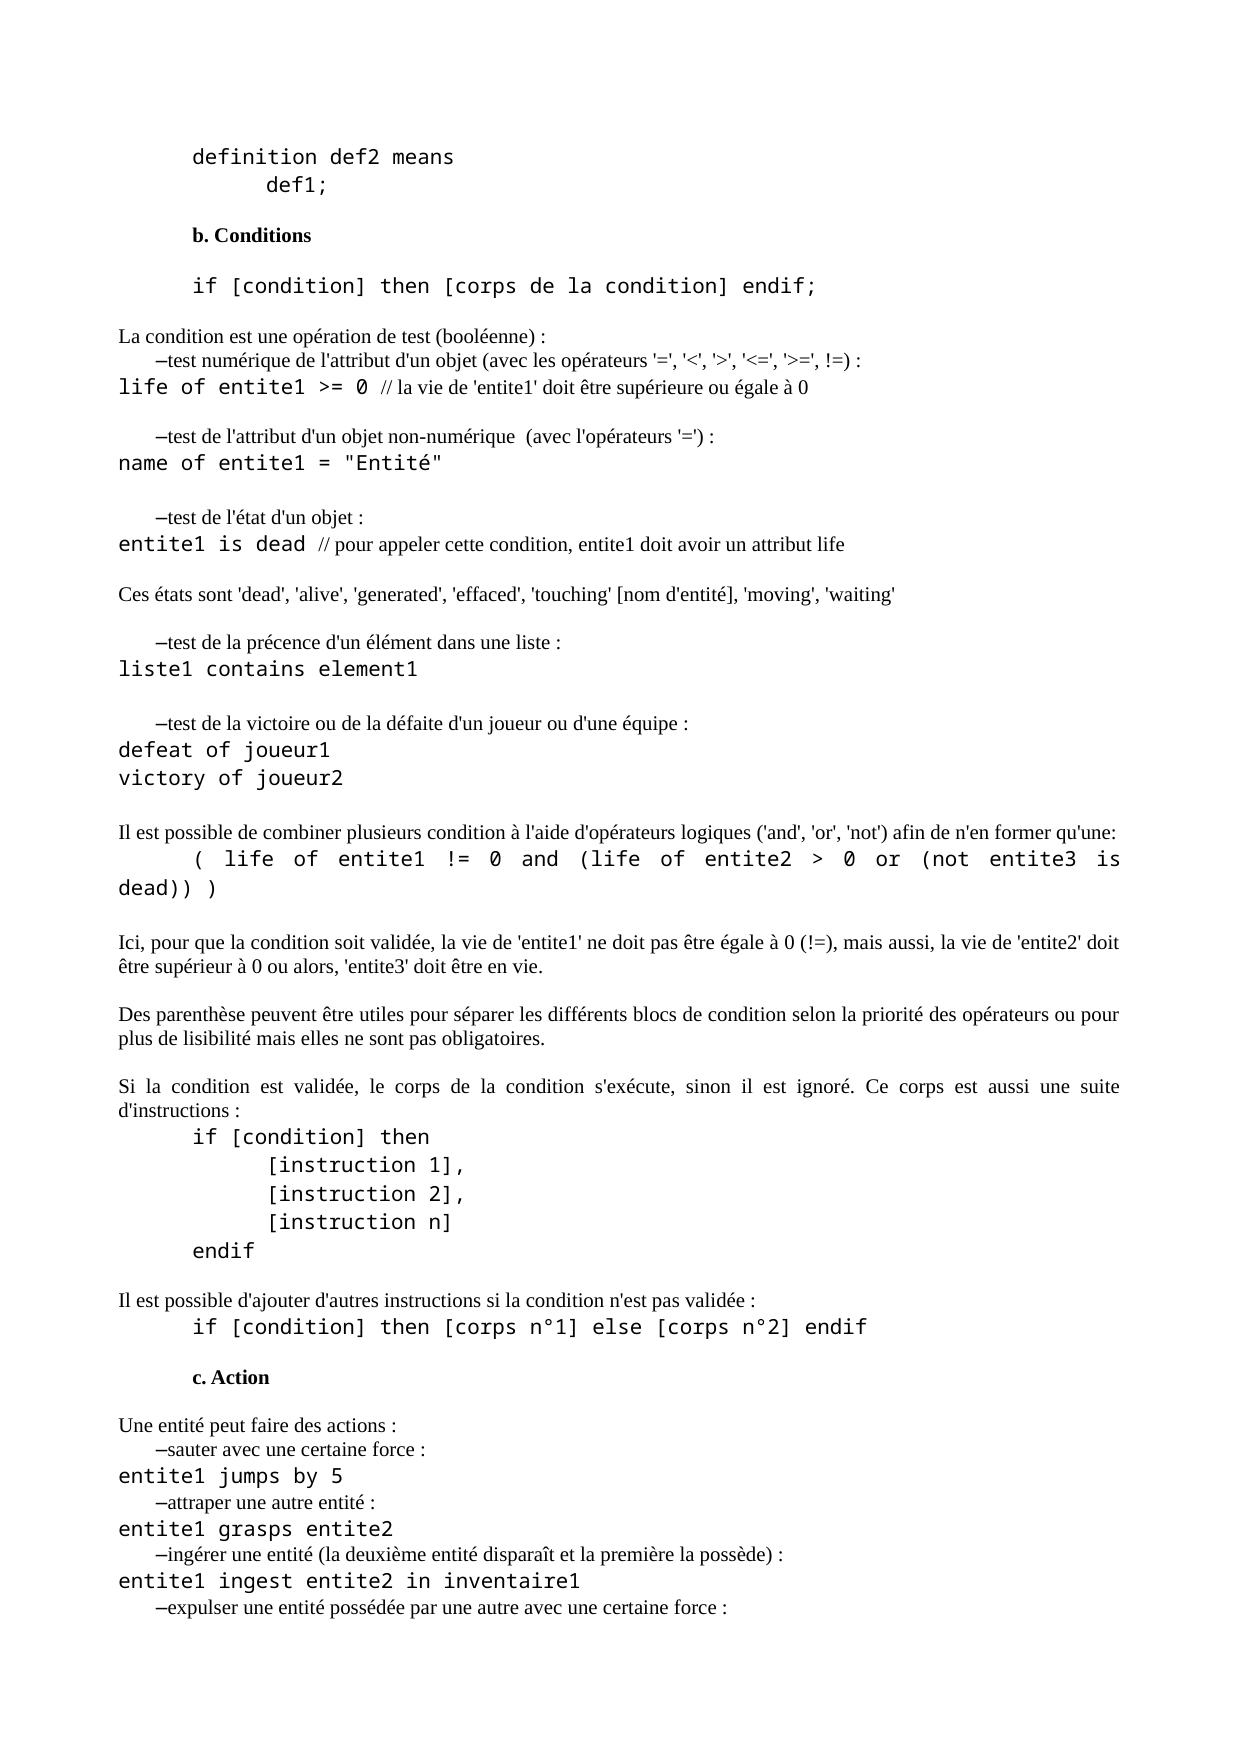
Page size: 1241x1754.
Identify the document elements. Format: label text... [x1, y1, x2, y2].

list attraper une autre entité : [118, 1490, 1122, 1514]
text entite1 is dead // pour appeler cette condition, entite1 doit avoir un attribut life [118, 529, 1122, 558]
text definition def2 means [118, 142, 1122, 171]
text entite1 grasps entite2 [118, 1514, 1122, 1542]
list test numérique de l'attribut d'un objet (avec les opérateurs '=', '<', '>', '<=', '>=', !=) : [118, 348, 1122, 372]
text life of entite1 >= 0 // la vie de 'entite1' doit être supérieure ou égale à 0 [118, 372, 1122, 400]
text Il est possible de combiner plusieurs condition à l'aide d'opérateurs logiques ('and', 'or', 'not') afin de n'en former qu'une: [118, 820, 1122, 844]
list test de la victoire ou de la défaite d'un joueur ou d'une équipe : [118, 711, 1122, 735]
text entite1 jumps by 5 [118, 1461, 1122, 1490]
text name of entite1 = "Entité" [118, 448, 1122, 477]
text Il est possible d'ajouter d'autres instructions si la condition n'est pas validée : [118, 1288, 1122, 1312]
text Ici, pour que la condition soit validée, la vie de 'entite1' ne doit pas être égale à 0 (!=), mais aussi, la vie de 'entite2' doit être supérieur à 0 ou alors, 'entite3' doit être en vie. [118, 930, 1122, 978]
text entite1 ingest entite2 in inventaire1 [118, 1566, 1122, 1595]
list expulser une entité possédée par une autre avec une certaine force : [118, 1595, 1122, 1619]
text Ces états sont 'dead', 'alive', 'generated', 'effaced', 'touching' [nom d'entité], 'moving', 'waiting' [118, 582, 1122, 606]
text [instruction 2], [118, 1179, 1122, 1207]
text if [condition] then [118, 1122, 1122, 1151]
text Si la condition est validée, le corps de la condition s'exécute, sinon il est ignoré. Ce corps est aussi une suite d'instructions : [118, 1074, 1122, 1122]
text if [condition] then [corps n°1] else [corps n°2] endif [118, 1312, 1122, 1341]
text if [condition] then [corps de la condition] endif; [118, 271, 1122, 300]
text def1; [118, 171, 1122, 199]
text victory of joueur2 [118, 763, 1122, 792]
text [instruction 1], [118, 1151, 1122, 1179]
text liste1 contains element1 [118, 654, 1122, 682]
list sauter avec une certaine force : [118, 1437, 1122, 1461]
text defeat of joueur1 [118, 735, 1122, 763]
list test de l'attribut d'un objet non-numérique (avec l'opérateurs '=') : [118, 424, 1122, 448]
text [instruction n] [118, 1207, 1122, 1236]
list test de la précence d'un élément dans une liste : [118, 630, 1122, 654]
text Une entité peut faire des actions : [118, 1413, 1122, 1437]
text ( life of entite1 != 0 and (life of entite2 > 0 or (not entite3 is dead)) ) [118, 844, 1122, 901]
text La condition est une opération de test (booléenne) : [118, 324, 1122, 348]
text b. Conditions [118, 223, 1122, 247]
list ingérer une entité (la deuxième entité disparaît et la première la possède) : [118, 1542, 1122, 1566]
text Des parenthèse peuvent être utiles pour séparer les différents blocs de condition selon la priorité des opérateurs ou pour plus de lisibilité mais elles ne sont pas obligatoires. [118, 1002, 1122, 1050]
text endif [118, 1236, 1122, 1264]
list test de l'état d'un objet : [118, 505, 1122, 529]
text c. Action [118, 1365, 1122, 1389]
